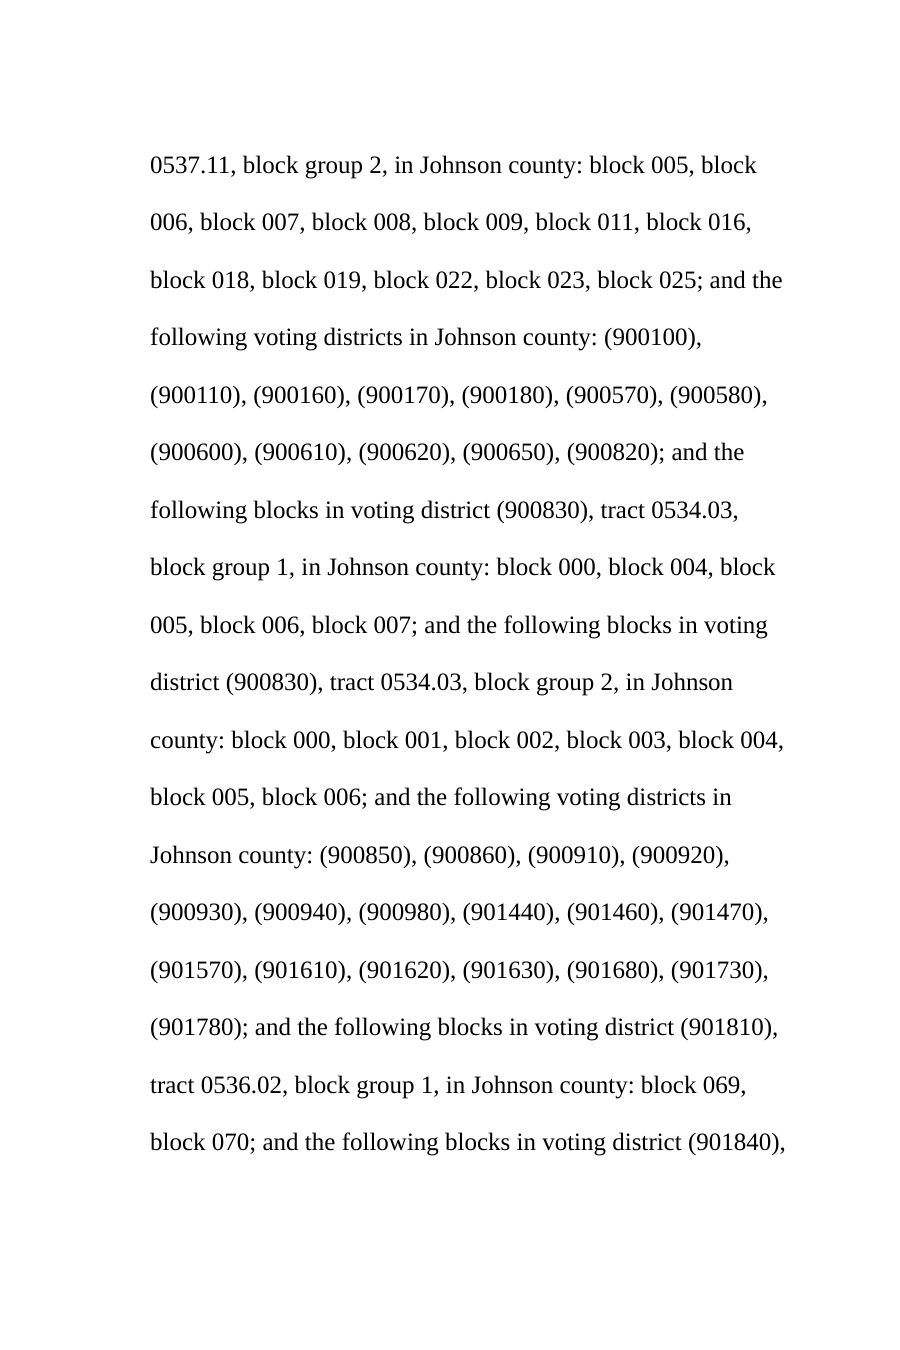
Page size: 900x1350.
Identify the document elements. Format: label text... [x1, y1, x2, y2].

text 0537.11, block group 2, in Johnson county: block 005, block 006, block 007, block 008, block 009, block 011, block 016, block 018, block 019, block 022, block 023, block 025; and the following voting districts in Johnson county: (900100), (900110), (900160), (900170), (900180), (900570), (900580), (900600), (900610), (900620), (900650), (900820); and the following blocks in voting district (900830), tract 0534.03, block group 1, in Johnson county: block 000, block 004, block 005, block 006, block 007; and the following blocks in voting district (900830), tract 0534.03, block group 2, in Johnson county: block 000, block 001, block 002, block 003, block 004, block 005, block 006; and the following voting districts in Johnson county: (900850), (900860), (900910), (900920), (900930), (900940), (900980), (901440), (901460), (901470), (901570), (901610), (901620), (901630), (901680), (901730), (901780); and the following blocks in voting district (901810), tract 0536.02, block group 1, in Johnson county: block 069, block 070; and the following blocks in voting district (901840), [150, 150, 787, 1156]
